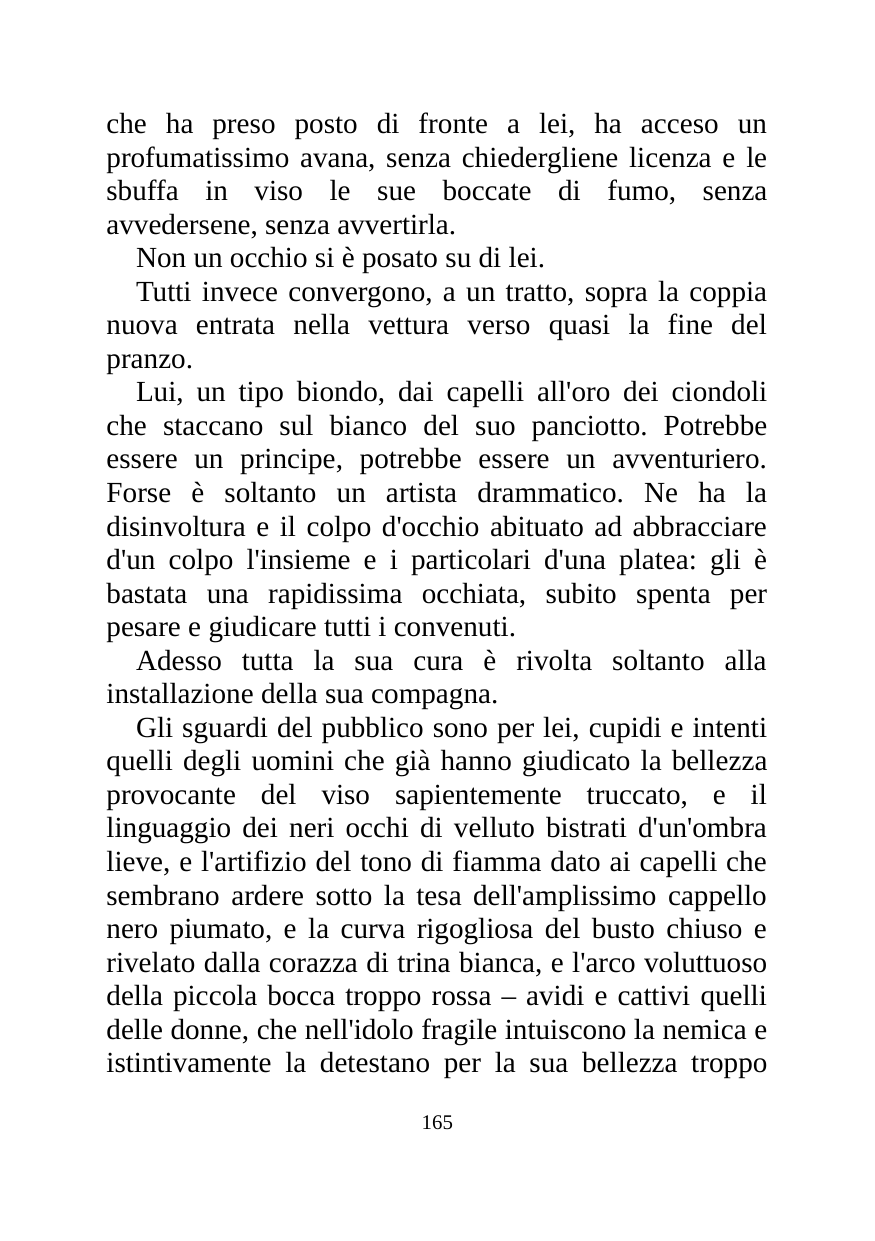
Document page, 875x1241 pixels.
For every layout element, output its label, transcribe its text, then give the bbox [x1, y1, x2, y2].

text Adesso tutta la sua cura è rivolta soltanto alla installazione della sua compagna. [106, 643, 768, 710]
text che ha preso posto di fronte a lei, ha acceso un profumatissimo avana, senza chiedergliene licenza e le sbuffa in viso le sue boccate di fumo, senza avvedersene, senza avvertirla. [106, 106, 768, 240]
text Tutti invece convergono, a un tratto, sopra la coppia nuova entrata nella vettura verso quasi la fine del pranzo. [106, 274, 768, 374]
text Non un occhio si è posato su di lei. [106, 240, 768, 274]
text Gli sguardi del pubblico sono per lei, cupidi e intenti quelli degli uomini che già hanno giudicato la bellezza provocante del viso sapientemente truccato, e il linguaggio dei neri occhi di velluto bistrati d'un'ombra lieve, e l'artifizio del tono di fiamma dato ai capelli che sembrano ardere sotto la tesa dell'amplissimo cappello nero piumato, e la curva rigogliosa del busto chiuso e rivelato dalla corazza di trina bianca, e l'arco voluttuoso della piccola bocca troppo rossa – avidi e cattivi quelli delle donne, che nell'idolo fragile intuiscono la nemica e istintivamente la detestano per la sua bellezza troppo [106, 710, 768, 1079]
text Lui, un tipo biondo, dai capelli all'oro dei ciondoli che staccano sul bianco del suo panciotto. Potrebbe essere un principe, potrebbe essere un avventuriero. Forse è soltanto un artista drammatico. Ne ha la disinvoltura e il colpo d'occhio abituato ad abbracciare d'un colpo l'insieme e i particolari d'una platea: gli è bastata una rapidissima occhiata, subito spenta per pesare e giudicare tutti i convenuti. [106, 374, 768, 643]
